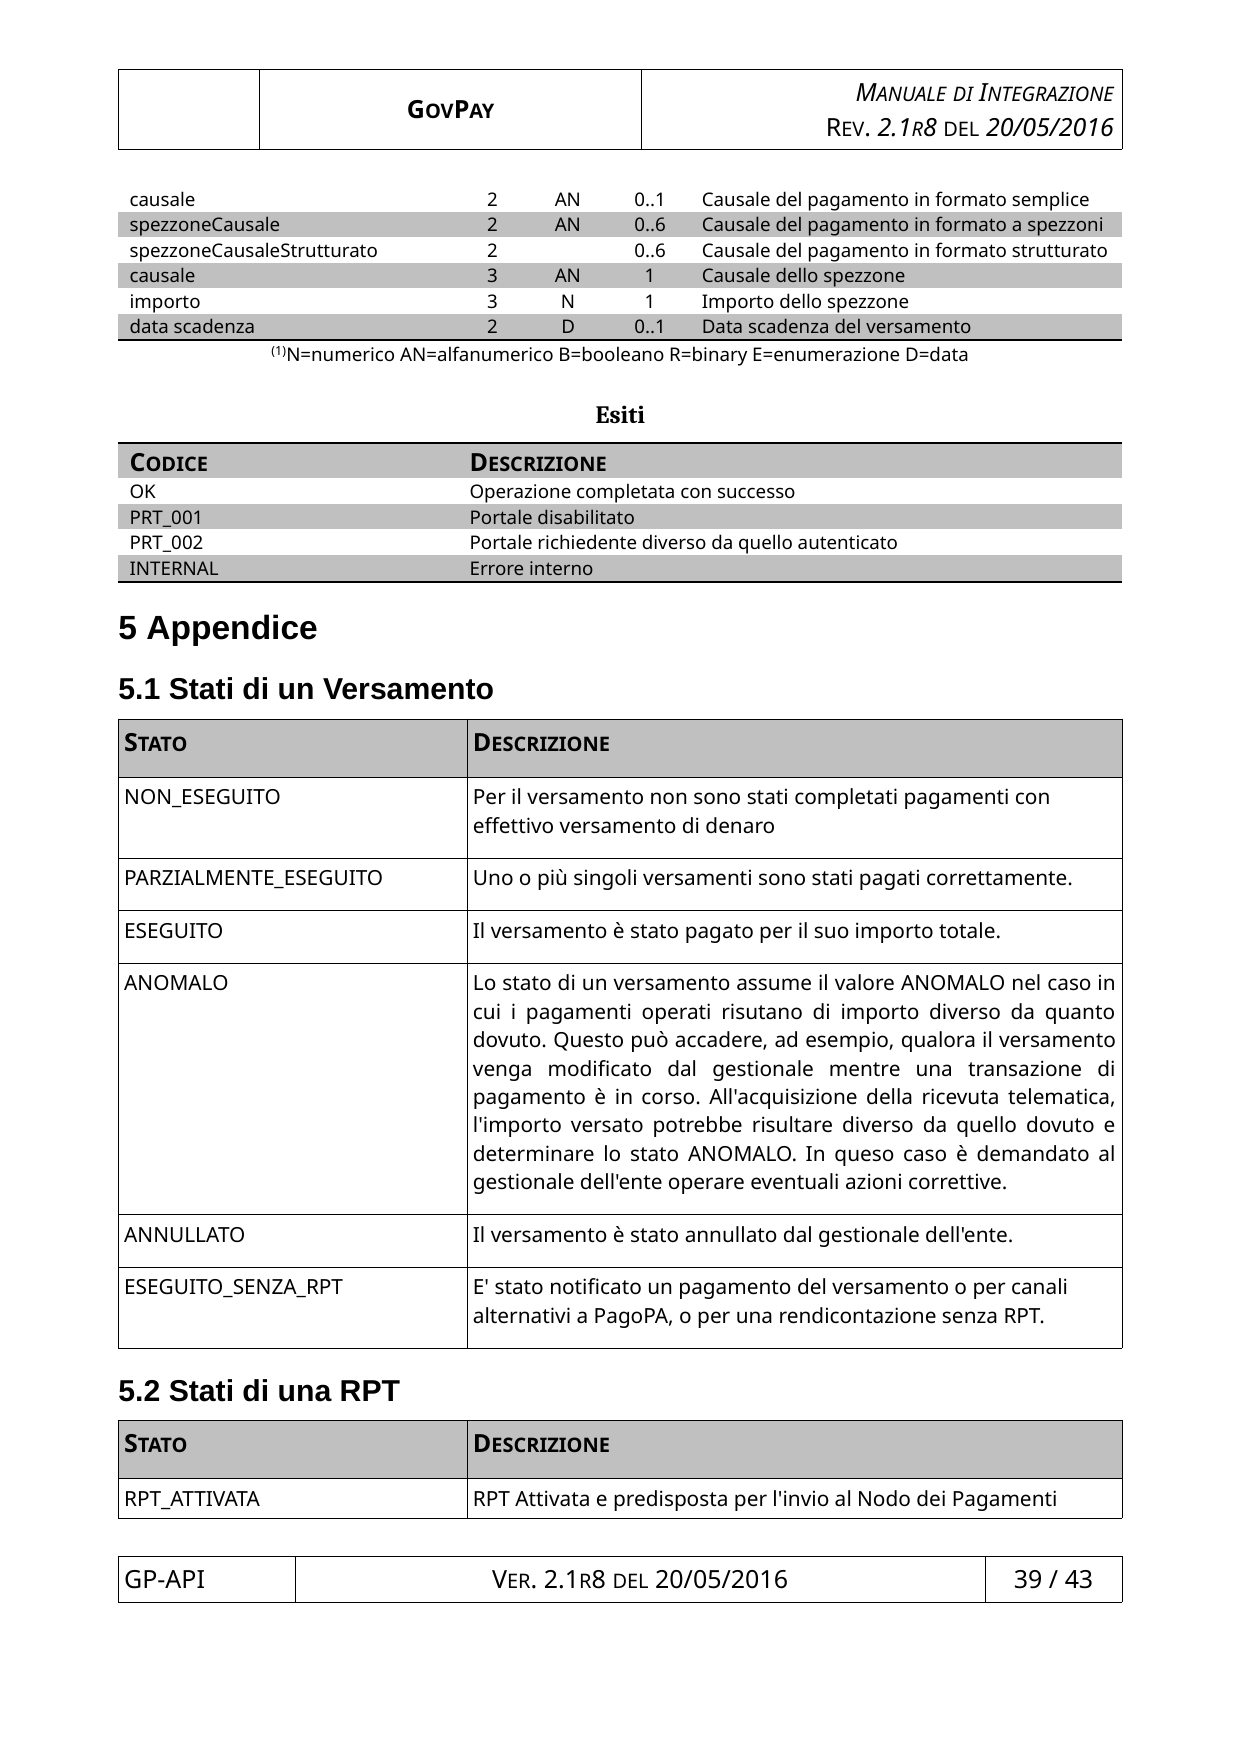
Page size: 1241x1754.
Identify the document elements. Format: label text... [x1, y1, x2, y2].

table_header Stato [119, 1421, 467, 1478]
table_cell AN [526, 186, 609, 212]
table_cell 3 [458, 263, 526, 288]
table_cell Portale disabilitato [458, 504, 1122, 529]
table_cell spezzoneCausale [118, 212, 458, 237]
table_cell Il versamento è stato pagato per il suo importo totale. [468, 911, 1122, 963]
table_header Descrizione [468, 1421, 1122, 1478]
table_cell PRT_001 [118, 504, 458, 529]
table_cell 0..1 [609, 186, 690, 212]
table_cell Il versamento è stato annullato dal gestionale dell'ente. [468, 1215, 1122, 1267]
table_cell 3 [458, 288, 526, 314]
table_cell NON_ESEGUITO [119, 778, 467, 858]
table_cell data scadenza [118, 314, 458, 339]
table_cell Importo dello spezzone [690, 288, 1122, 314]
table_cell Lo stato di un versamento assume il valore ANOMALO nel caso in cui i pagamenti operati risutano di importo diverso da quanto dovuto. Questo può accadere, ad esempio, qualora il versamento venga modificato dal gestionale mentre una transazione di pagamento è in corso. All'acquisizione della ricevuta telematica, l'importo versato potrebbe risultare diverso da quello dovuto e determinare lo stato ANOMALO. In queso caso è demandato al gestionale dell'ente operare eventuali azioni correttive. [468, 964, 1122, 1214]
table_cell ESEGUITO_SENZA_RPT [119, 1268, 467, 1348]
table_cell AN [526, 212, 609, 237]
table_cell 0..6 [609, 237, 690, 263]
table_cell 0..6 [609, 212, 690, 237]
table_cell N [526, 288, 609, 314]
table_cell causale [118, 263, 458, 288]
table_header Descrizione [468, 720, 1122, 777]
table_cell Per il versamento non sono stati completati pagamenti con effettivo versamento di denaro [468, 778, 1122, 858]
table_cell 2 [458, 212, 526, 237]
table_cell Operazione completata con successo [458, 479, 1122, 504]
table_cell Data scadenza del versamento [690, 314, 1122, 339]
table_cell Descrizione [458, 444, 1122, 478]
table_cell ANOMALO [119, 964, 467, 1214]
table_cell ANNULLATO [119, 1215, 467, 1267]
subtitle Appendice [118, 608, 1122, 646]
table_cell Causale del pagamento in formato strutturato [690, 237, 1122, 263]
table_cell 1 [609, 288, 690, 314]
table_cell ESEGUITO [119, 911, 467, 963]
table_cell Codice [118, 444, 458, 478]
table_cell [526, 237, 609, 263]
table_cell 0..1 [609, 314, 690, 339]
table_header Stato [119, 720, 467, 777]
table_cell causale [118, 186, 458, 212]
text (1)N=numerico AN=alfanumerico B=booleano R=binary E=enumerazione D=data [118, 341, 1122, 367]
table_cell RPT Attivata e predisposta per l'invio al Nodo dei Pagamenti [468, 1479, 1122, 1518]
table_cell RPT_ATTIVATA [119, 1479, 467, 1518]
subtitle Stati di una RPT [118, 1373, 1122, 1407]
table_cell Errore interno [458, 555, 1122, 581]
table_cell AN [526, 263, 609, 288]
table_cell spezzoneCausaleStrutturato [118, 237, 458, 263]
table_cell Causale dello spezzone [690, 263, 1122, 288]
table_cell PARZIALMENTE_ESEGUITO [119, 859, 467, 910]
table_cell 1 [609, 263, 690, 288]
table_cell Portale richiedente diverso da quello autenticato [458, 530, 1122, 555]
table_cell 2 [458, 237, 526, 263]
table_cell 2 [458, 314, 526, 339]
table_cell Uno o più singoli versamenti sono stati pagati correttamente. [468, 859, 1122, 910]
subtitle Stati di un Versamento [118, 671, 1122, 706]
table_cell Causale del pagamento in formato a spezzoni [690, 212, 1122, 237]
table_cell 2 [458, 186, 526, 212]
table_header Esiti [118, 401, 1122, 442]
table_cell importo [118, 288, 458, 314]
table_cell PRT_002 [118, 530, 458, 555]
table_cell E' stato notificato un pagamento del versamento o per canali alternativi a PagoPA, o per una rendicontazione senza RPT. [468, 1268, 1122, 1348]
table_cell Causale del pagamento in formato semplice [690, 186, 1122, 212]
table_cell D [526, 314, 609, 339]
table_cell INTERNAL [118, 555, 458, 581]
table_cell OK [118, 479, 458, 504]
